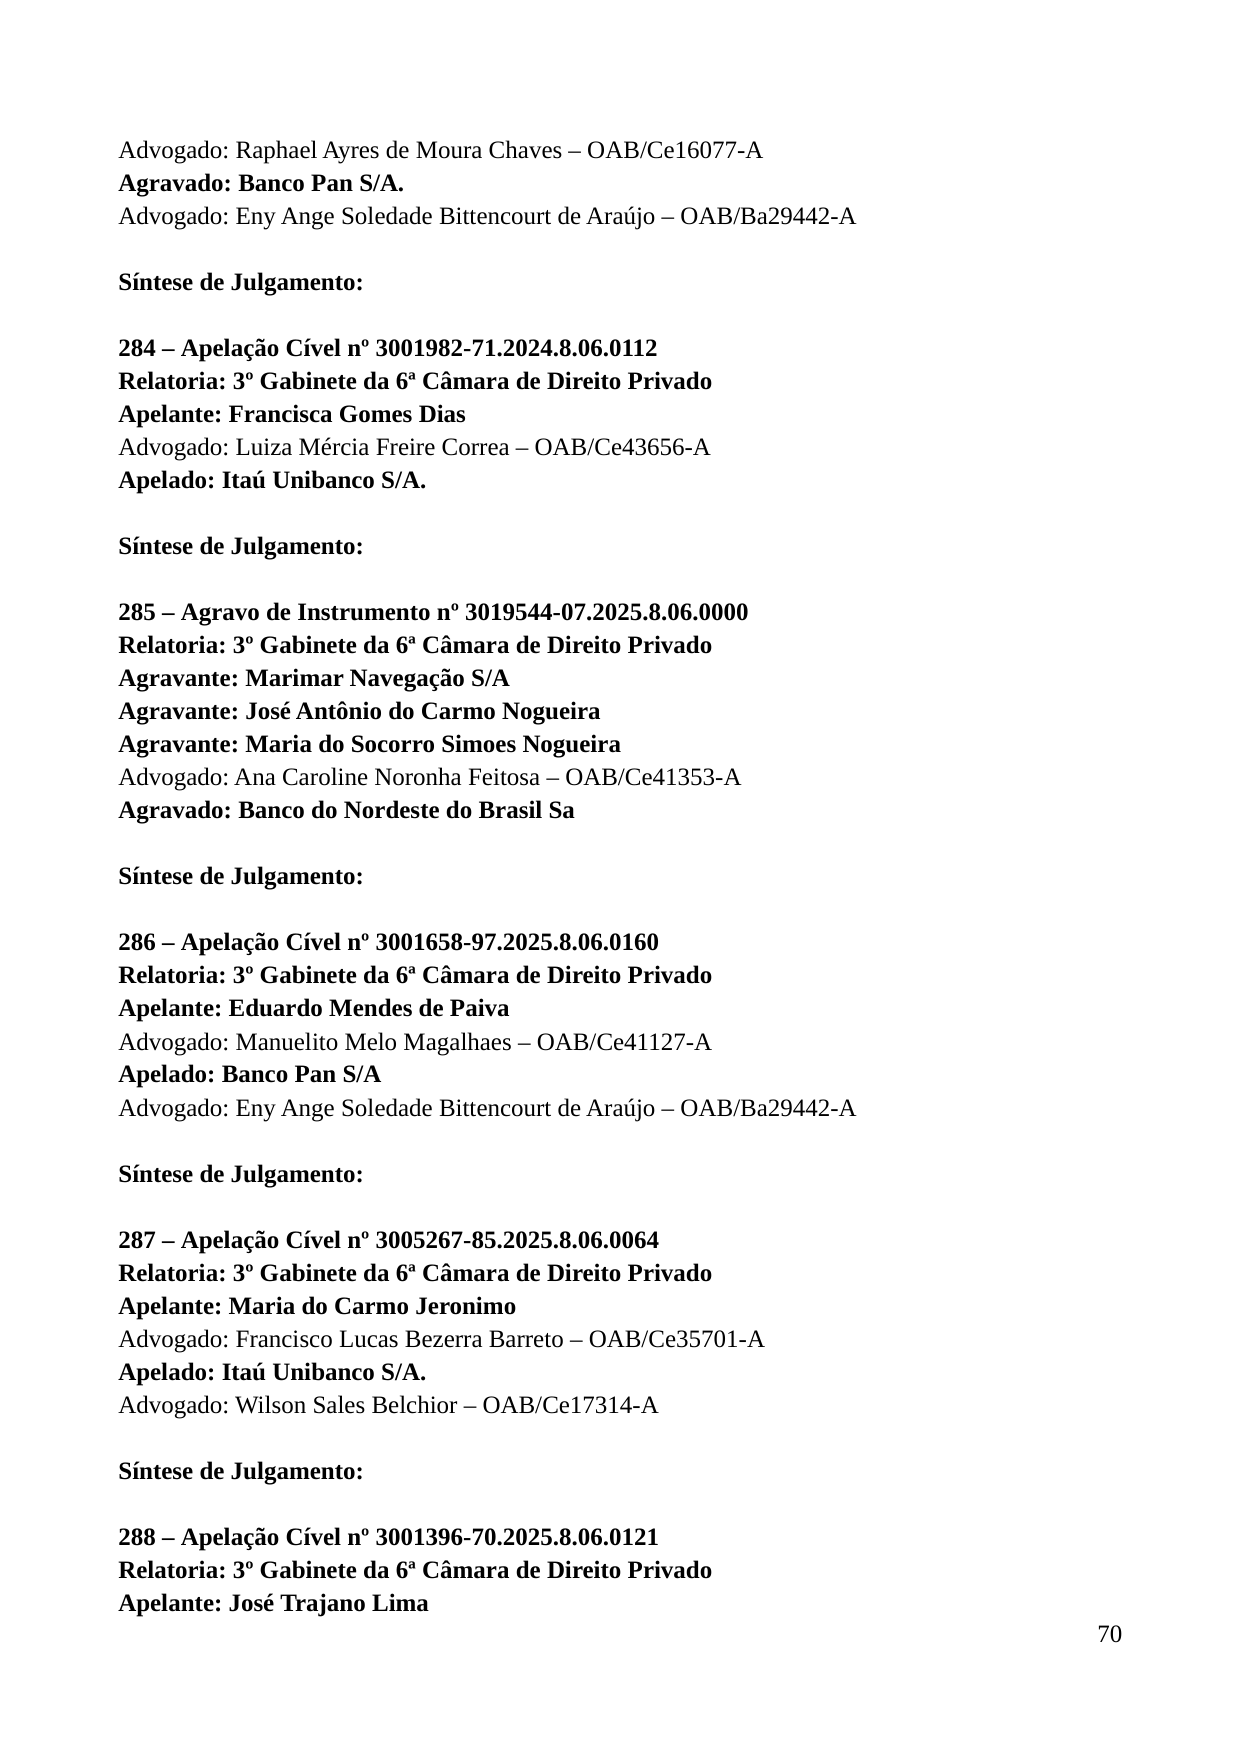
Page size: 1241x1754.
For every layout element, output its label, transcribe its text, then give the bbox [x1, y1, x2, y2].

text Síntese de Julgamento: 287 – Apelação Cível nº 3005267-85.2025.8.06.0064 Relatoria: 3º Gabinete da 6ª Câmara de Direito Privado Apelante: Maria do Carmo Jeronimo Advogado: Francisco Lucas Bezerra Barreto – OAB/Ce35701-A Apelado: Itaú Unibanco S/A. Advogado: Wilson Sales Belchior – OAB/Ce17314-A [118, 1126, 1122, 1418]
text Síntese de Julgamento: 284 – Apelação Cível nº 3001982-71.2024.8.06.0112 Relatoria: 3º Gabinete da 6ª Câmara de Direito Privado Apelante: Francisca Gomes Dias Advogado: Luiza Mércia Freire Correa – OAB/Ce43656-A Apelado: Itaú Unibanco S/A. [118, 234, 1122, 494]
text Advogado: Raphael Ayres de Moura Chaves – OAB/Ce16077-A Agravado: Banco Pan S/A. Advogado: Eny Ange Soledade Bittencourt de Araújo – OAB/Ba29442-A [118, 135, 1122, 230]
text Síntese de Julgamento: 288 – Apelação Cível nº 3001396-70.2025.8.06.0121 Relatoria: 3º Gabinete da 6ª Câmara de Direito Privado Apelante: José Trajano Lima [118, 1423, 1122, 1617]
text Síntese de Julgamento: 285 – Agravo de Instrumento nº 3019544-07.2025.8.06.0000 Relatoria: 3º Gabinete da 6ª Câmara de Direito Privado Agravante: Marimar Navegação S/A Agravante: José Antônio do Carmo Nogueira Agravante: Maria do Socorro Simoes Nogueira Advogado: Ana Caroline Noronha Feitosa – OAB/Ce41353-A Agravado: Banco do Nordeste do Brasil Sa [118, 498, 1122, 824]
text Síntese de Julgamento: 286 – Apelação Cível nº 3001658-97.2025.8.06.0160 Relatoria: 3º Gabinete da 6ª Câmara de Direito Privado Apelante: Eduardo Mendes de Paiva Advogado: Manuelito Melo Magalhaes – OAB/Ce41127-A Apelado: Banco Pan S/A Advogado: Eny Ange Soledade Bittencourt de Araújo – OAB/Ba29442-A [118, 828, 1122, 1121]
